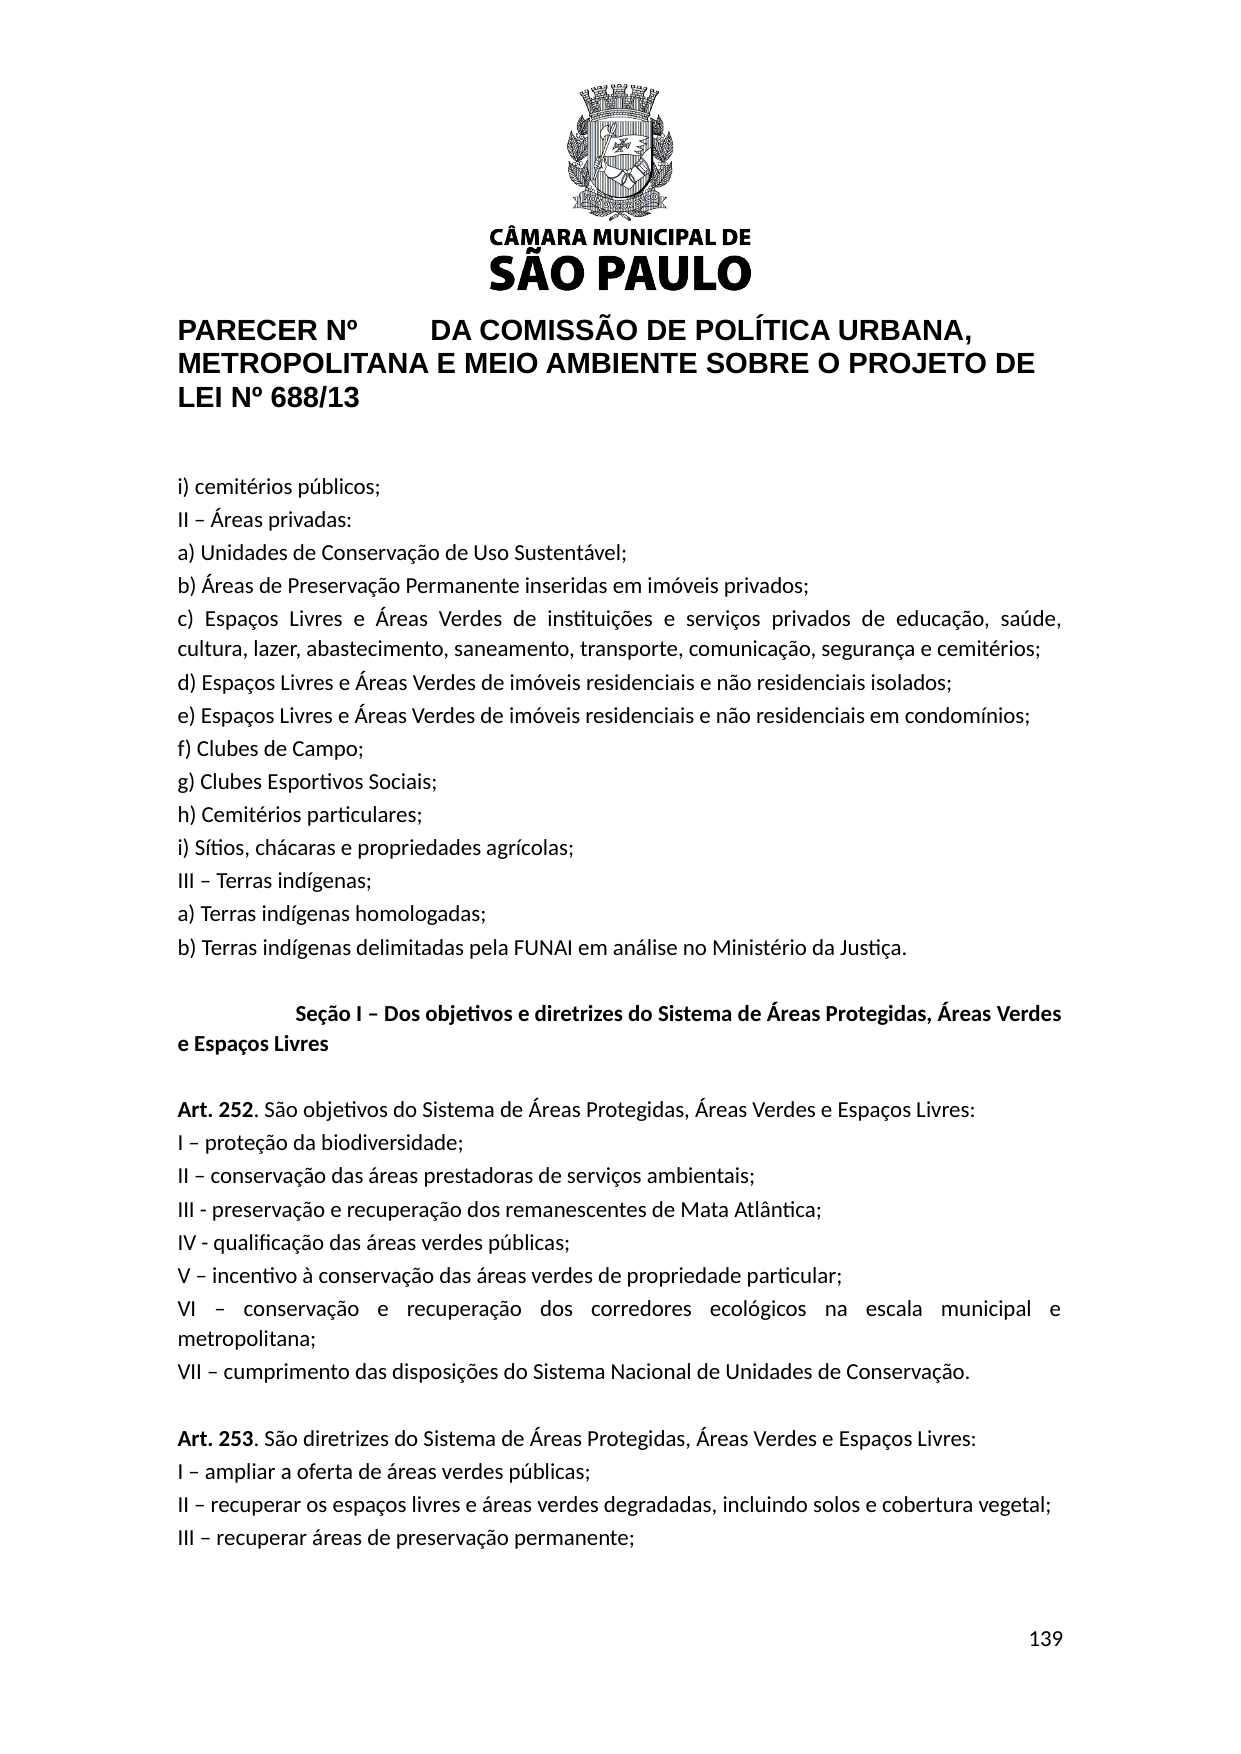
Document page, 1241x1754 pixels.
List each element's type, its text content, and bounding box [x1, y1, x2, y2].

text Art. 252. São objetivos do Sistema de Áreas Protegidas, Áreas Verdes e Espaços Livres: [177, 1095, 1063, 1123]
picture [488, 83, 752, 292]
text h) Cemitérios particulares; [177, 800, 1063, 828]
text II – conservação das áreas prestadoras de serviços ambientais; [177, 1162, 1063, 1190]
text III – Terras indígenas; [177, 866, 1063, 894]
text II – recuperar os espaços livres e áreas verdes degradadas, incluindo solos e cobertura vegetal; [177, 1490, 1063, 1518]
text i) Sítios, chácaras e propriedades agrícolas; [177, 833, 1063, 861]
text VII – cumprimento das disposições do Sistema Nacional de Unidades de Conservação. [177, 1357, 1063, 1386]
text I – ampliar a oferta de áreas verdes públicas; [177, 1457, 1063, 1485]
text i) cemitérios públicos; [177, 472, 1063, 500]
text VI – conservação e recuperação dos corredores ecológicos na escala municipal e metropolitana; [177, 1294, 1063, 1352]
text IV - qualificação das áreas verdes públicas; [177, 1228, 1063, 1256]
text b) Áreas de Preservação Permanente inseridas em imóveis privados; [177, 571, 1063, 599]
text II – Áreas privadas: [177, 505, 1063, 533]
text d) Espaços Livres e Áreas Verdes de imóveis residenciais e não residenciais isolados; [177, 668, 1063, 696]
text III - preservação e recuperação dos remanescentes de Mata Atlântica; [177, 1195, 1063, 1223]
text c) Espaços Livres e Áreas Verdes de instituições e serviços privados de educação, saúde, cultura, lazer, abastecimento, saneamento, transporte, comunicação, segurança e cemitérios; [177, 604, 1063, 663]
text a) Terras indígenas homologadas; [177, 899, 1063, 928]
text V – incentivo à conservação das áreas verdes de propriedade particular; [177, 1261, 1063, 1289]
text b) Terras indígenas delimitadas pela FUNAI em análise no Ministério da Justiça. [177, 933, 1063, 961]
text e) Espaços Livres e Áreas Verdes de imóveis residenciais e não residenciais em condomínios; [177, 701, 1063, 729]
text g) Clubes Esportivos Sociais; [177, 767, 1063, 795]
text I – proteção da biodiversidade; [177, 1128, 1063, 1157]
text III – recuperar áreas de preservação permanente; [177, 1523, 1063, 1551]
text Seção I – Dos objetivos e diretrizes do Sistema de Áreas Protegidas, Áreas Verdes e Espaços Livres [177, 999, 1063, 1057]
text f) Clubes de Campo; [177, 734, 1063, 762]
text a) Unidades de Conservação de Uso Sustentável; [177, 538, 1063, 566]
text Art. 253. São diretrizes do Sistema de Áreas Protegidas, Áreas Verdes e Espaços Livres: [177, 1424, 1063, 1452]
